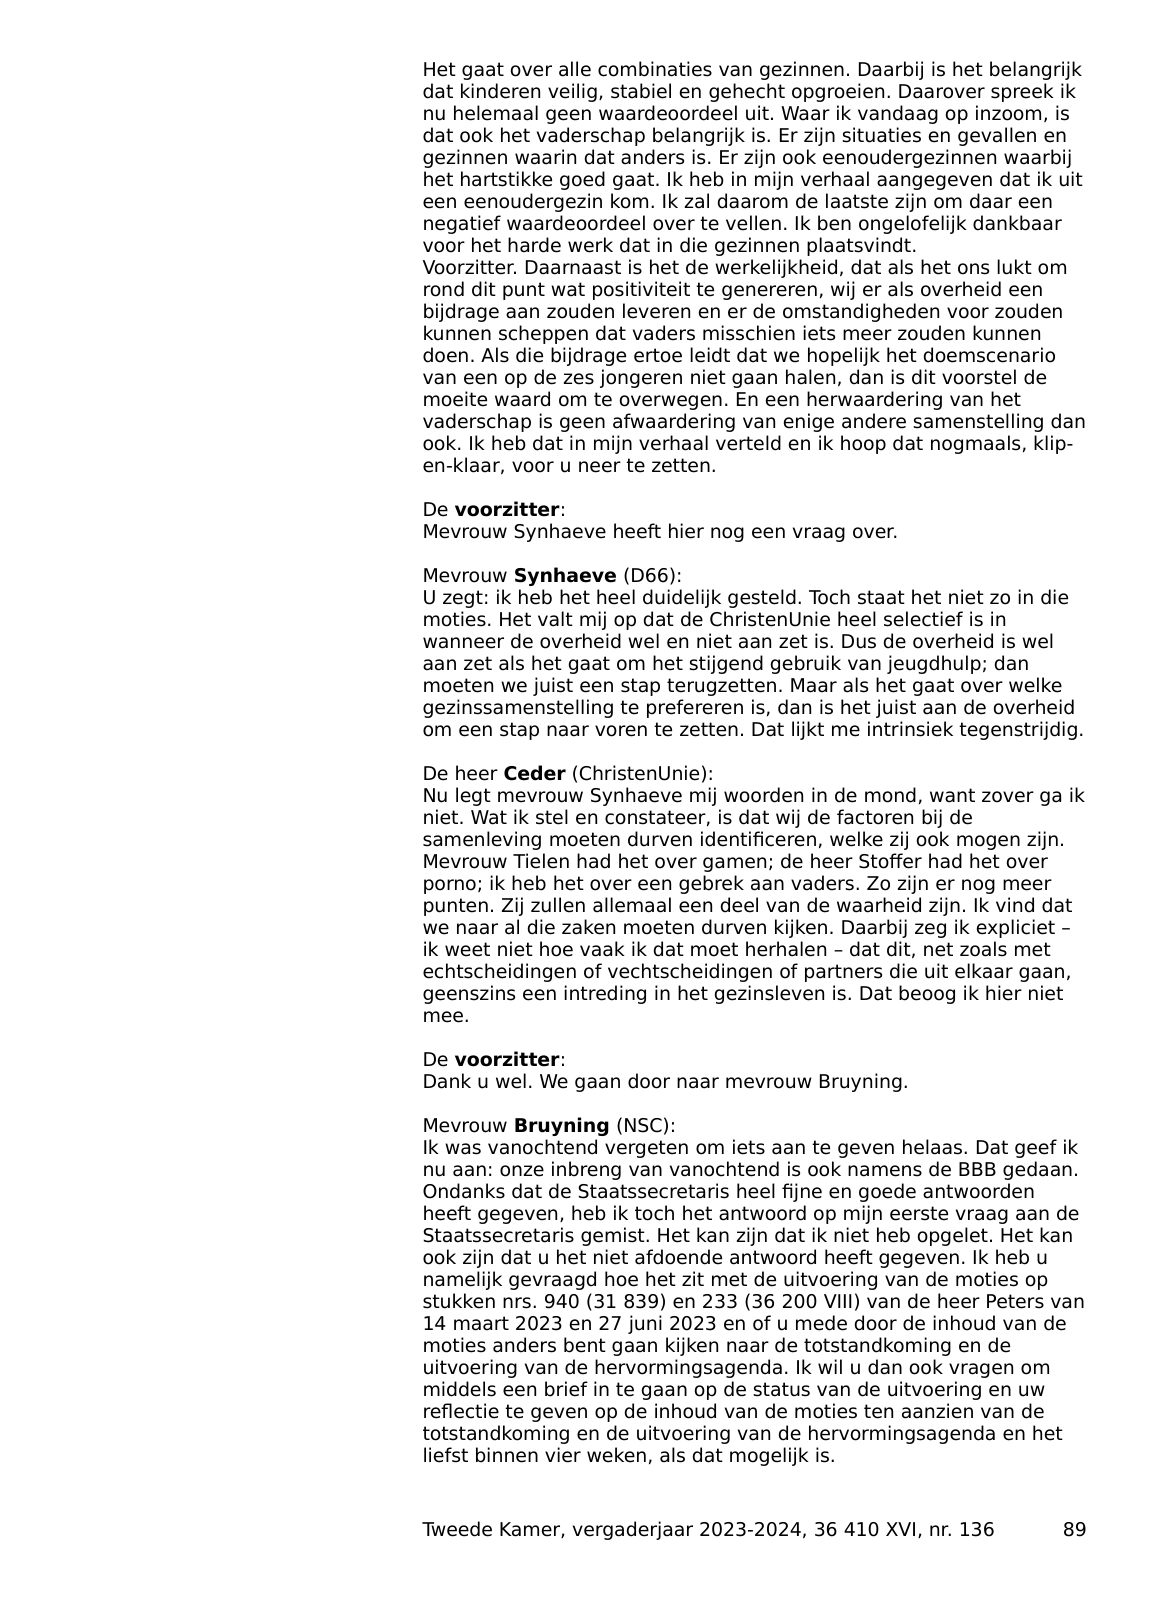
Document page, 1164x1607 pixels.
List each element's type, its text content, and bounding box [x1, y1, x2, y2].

text Dank u wel. We gaan door naar mevrouw Bruyning. [422, 1071, 1087, 1093]
text De voorzitter: [422, 499, 1087, 521]
text De voorzitter: [422, 1049, 1087, 1071]
text Mevrouw Synhaeve heeft hier nog een vraag over. [422, 521, 1087, 543]
text Ondanks dat de Staatssecretaris heel fijne en goede antwoorden heeft gegeven, heb ik toch het antwoord op mijn eerste vraag aan de Staatssecretaris gemist. Het kan zijn dat ik niet heb opgelet. Het kan ook zijn dat u het niet afdoende antwoord heeft gegeven. Ik heb u namelijk gevraagd hoe het zit met de uitvoering van de moties op stukken nrs. 940 (31 839) en 233 (36 200 VIII) van de heer Peters van 14 maart 2023 en 27 juni 2023 en of u mede door de inhoud van de moties anders bent gaan kijken naar de totstandkoming en de uitvoering van de hervormingsagenda. Ik wil u dan ook vragen om middels een brief in te gaan op de status van de uitvoering en uw reflectie te geven op de inhoud van de moties ten aanzien van de totstandkoming en de uitvoering van de hervormingsagenda en het liefst binnen vier weken, als dat mogelijk is. [422, 1181, 1087, 1467]
text Ik was vanochtend vergeten om iets aan te geven helaas. Dat geef ik nu aan: onze inbreng van vanochtend is ook namens de BBB gedaan. [422, 1137, 1087, 1181]
text Mevrouw Synhaeve (D66): [422, 565, 1087, 587]
text Voorzitter. Daarnaast is het de werkelijkheid, dat als het ons lukt om rond dit punt wat positiviteit te genereren, wij er als overheid een bijdrage aan zouden leveren en er de omstandigheden voor zouden kunnen scheppen dat vaders misschien iets meer zouden kunnen doen. Als die bijdrage ertoe leidt dat we hopelijk het doemscenario van een op de zes jongeren niet gaan halen, dan is dit voorstel de moeite waard om te overwegen. En een herwaardering van het vaderschap is geen afwaardering van enige andere samenstelling dan ook. Ik heb dat in mijn verhaal verteld en ik hoop dat nogmaals, klip-en-klaar, voor u neer te zetten. [422, 257, 1087, 477]
text Het gaat over alle combinaties van gezinnen. Daarbij is het belangrijk dat kinderen veilig, stabiel en gehecht opgroeien. Daarover spreek ik nu helemaal geen waardeoordeel uit. Waar ik vandaag op inzoom, is dat ook het vaderschap belangrijk is. Er zijn situaties en gevallen en gezinnen waarin dat anders is. Er zijn ook eenoudergezinnen waarbij het hartstikke goed gaat. Ik heb in mijn verhaal aangegeven dat ik uit een eenoudergezin kom. Ik zal daarom de laatste zijn om daar een negatief waardeoordeel over te vellen. Ik ben ongelofelijk dankbaar voor het harde werk dat in die gezinnen plaatsvindt. [422, 59, 1087, 257]
text De heer Ceder (ChristenUnie): [422, 763, 1087, 785]
text Nu legt mevrouw Synhaeve mij woorden in de mond, want zover ga ik niet. Wat ik stel en constateer, is dat wij de factoren bij de samenleving moeten durven identificeren, welke zij ook mogen zijn. Mevrouw Tielen had het over gamen; de heer Stoffer had het over porno; ik heb het over een gebrek aan vaders. Zo zijn er nog meer punten. Zij zullen allemaal een deel van de waarheid zijn. Ik vind dat we naar al die zaken moeten durven kijken. Daarbij zeg ik expliciet – ik weet niet hoe vaak ik dat moet herhalen – dat dit, net zoals met echtscheidingen of vechtscheidingen of partners die uit elkaar gaan, geenszins een intreding in het gezinsleven is. Dat beoog ik hier niet mee. [422, 785, 1087, 1027]
text Mevrouw Bruyning (NSC): [422, 1115, 1087, 1137]
text U zegt: ik heb het heel duidelijk gesteld. Toch staat het niet zo in die moties. Het valt mij op dat de ChristenUnie heel selectief is in wanneer de overheid wel en niet aan zet is. Dus de overheid is wel aan zet als het gaat om het stijgend gebruik van jeugdhulp; dan moeten we juist een stap terugzetten. Maar als het gaat over welke gezinssamenstelling te prefereren is, dan is het juist aan de overheid om een stap naar voren te zetten. Dat lijkt me intrinsiek tegenstrijdig. [422, 587, 1087, 741]
